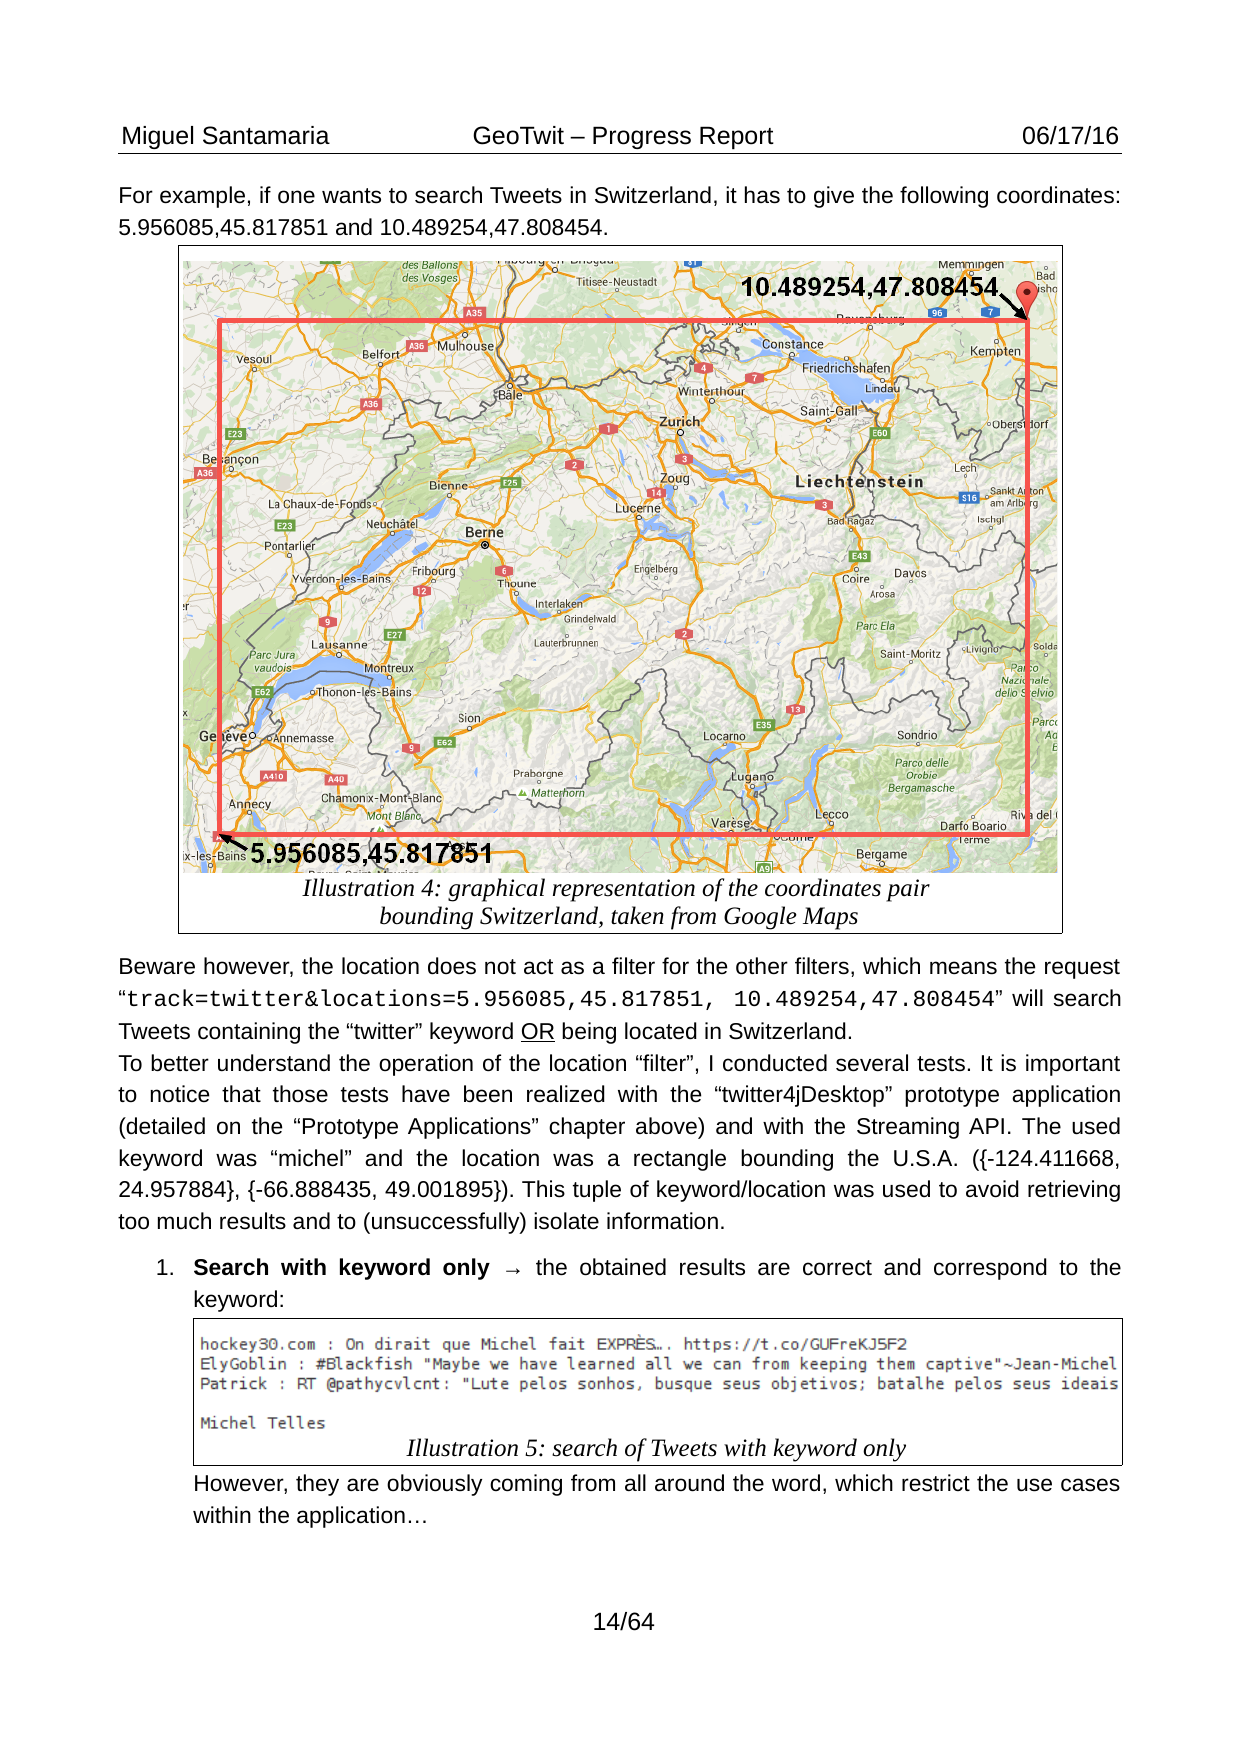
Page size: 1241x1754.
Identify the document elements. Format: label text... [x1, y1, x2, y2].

list Search with keyword only → the obtained results are correct and correspond to the keyword: [156, 1254, 1122, 1312]
text For example, if one wants to search Tweets in Switzerland, it has to give the following coordinates: 5.956085,45.817851 and 10.489254,47.808454. [118, 182, 1122, 240]
picture [183, 261, 1058, 873]
text Beware however, the location does not act as a filter for the other filters, which means the request “track=twitter&locations=5.956085,45.817851, 10.489254,47.808454” will search Tweets containing the “twitter” keyword OR being located in Switzerland. [118, 245, 1122, 1044]
list However, they are obviously coming from all around the word, which restrict the use cases within the application… [156, 1317, 1122, 1528]
list [194, 1319, 1122, 1465]
picture [196, 1333, 1119, 1433]
text To better understand the operation of the location “filter”, I conducted several tests. It is important to notice that those tests have been realized with the “twitter4jDesktop” prototype application (detailed on the “Prototype Applications” chapter above) and with the Streaming API. The used keyword was “michel” and the location was a rectangle bounding the U.S.A. ({-124.411668, 24.957884}, {-66.888435, 49.001895}). This tuple of keyword/location was used to avoid retrieving too much results and to (unsuccessfully) isolate information. [118, 1050, 1122, 1234]
list Illustration 5: search of Tweets with keyword only [196, 1433, 1119, 1462]
text Illustration 4: graphical representation of the coordinates pair bounding Switzerland, taken from Google Maps [181, 873, 1059, 930]
